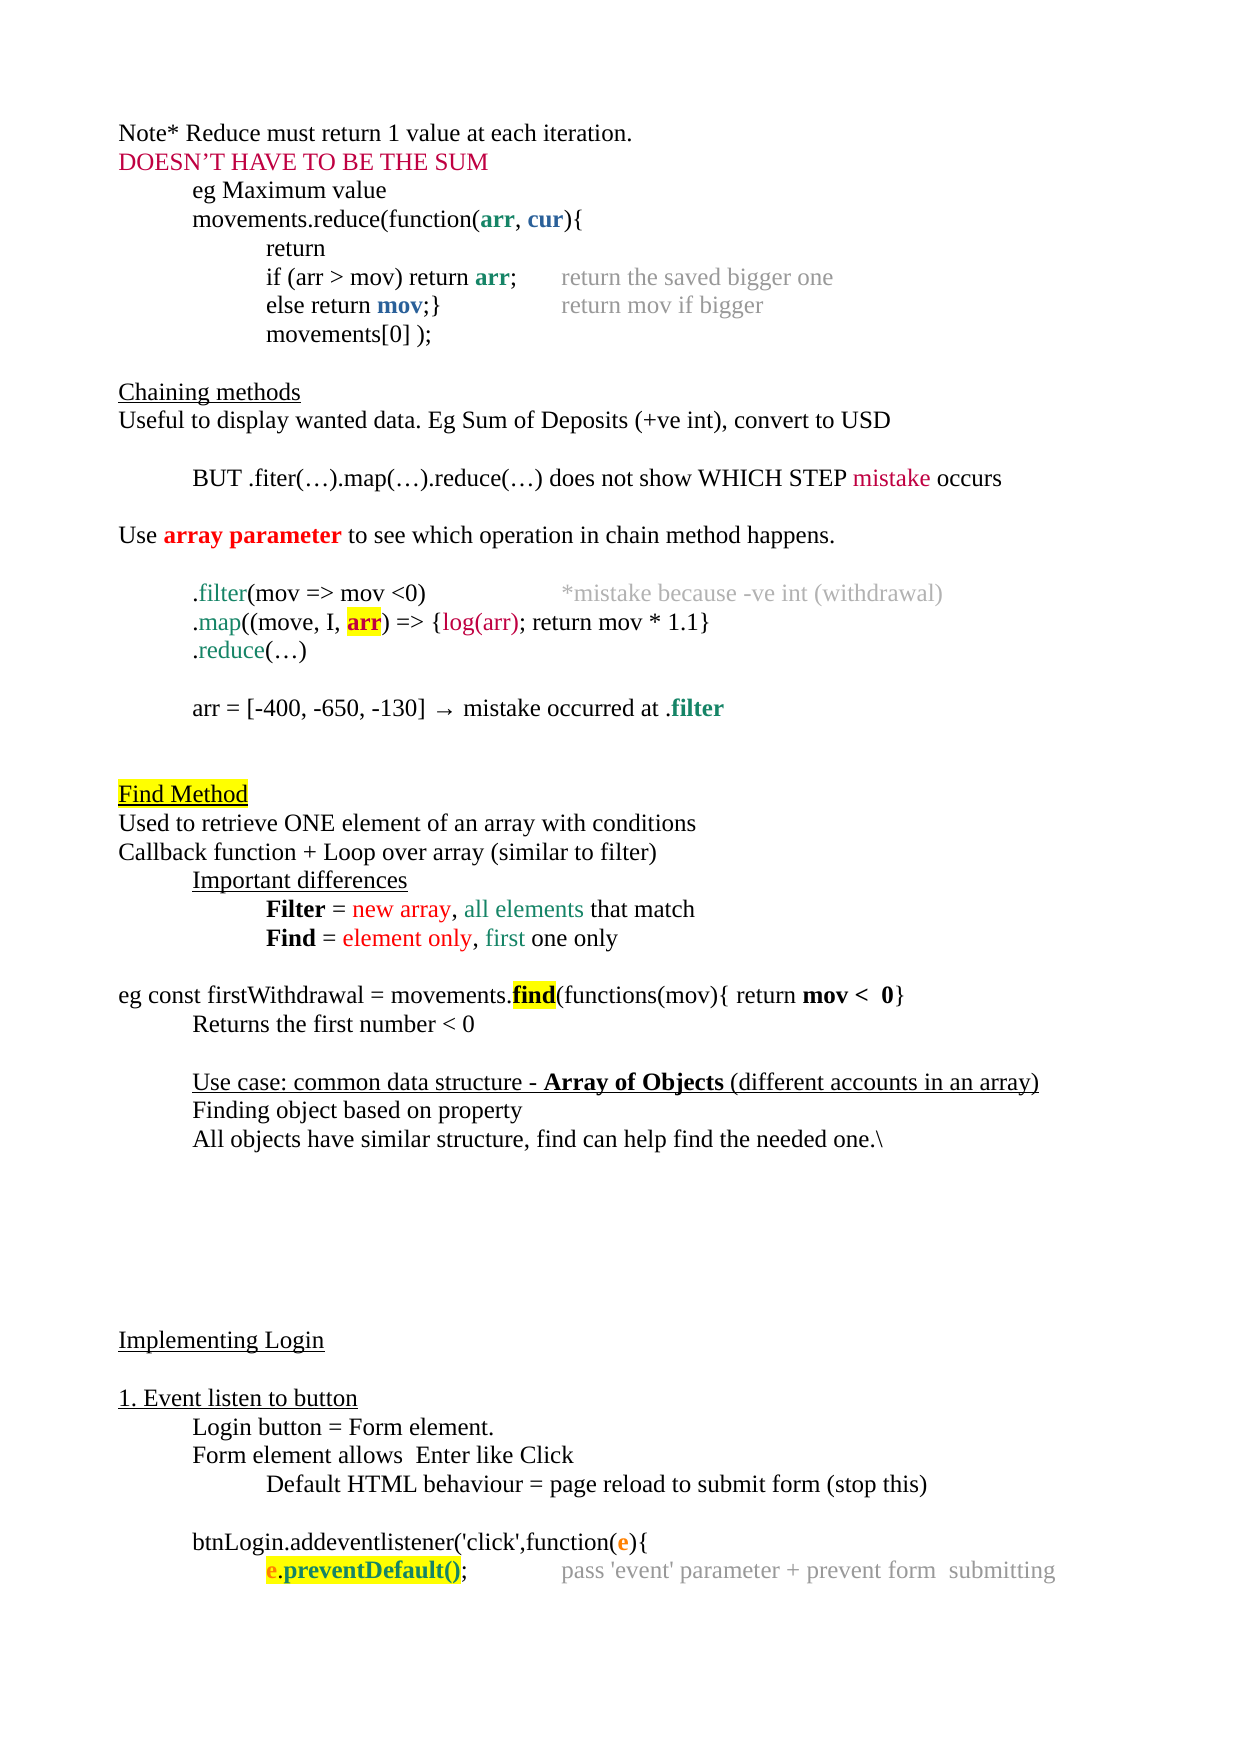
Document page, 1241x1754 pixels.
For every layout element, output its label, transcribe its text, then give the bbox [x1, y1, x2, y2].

text All objects have similar structure, find can help find the needed one.\ [118, 1124, 1122, 1153]
text e.preventDefault(); pass 'event' parameter + prevent form submitting [118, 1556, 1122, 1584]
text btnLogin.addeventlistener('click',function(e){ [118, 1527, 1122, 1556]
text .reduce(…) [192, 636, 1122, 664]
text else return mov;} return mov if bigger [118, 291, 1122, 319]
text movements[0] ); [118, 319, 1122, 348]
text Implementing Login [118, 1326, 1122, 1354]
text Useful to display wanted data. Eg Sum of Deposits (+ve int), convert to USD [118, 406, 1122, 434]
text if (arr > mov) return arr; return the saved bigger one [118, 262, 1122, 291]
text Important differences [118, 866, 1122, 894]
text .filter(mov => mov <0) *mistake because -ve int (withdrawal) [192, 578, 1122, 607]
text Finding object based on property [118, 1096, 1122, 1124]
text Default HTML behaviour = page reload to submit form (stop this) [118, 1469, 1122, 1498]
text movements.reduce(function(arr, cur){ [118, 204, 1122, 233]
text Find = element only, first one only [118, 923, 1122, 952]
text Callback function + Loop over array (similar to filter) [118, 837, 1122, 866]
text Use array parameter to see which operation in chain method happens. [118, 521, 1122, 549]
text Use case: common data structure - Array of Objects (different accounts in an array) [118, 1067, 1122, 1096]
text eg Maximum value [118, 176, 1122, 204]
text Form element allows Enter like Click [118, 1441, 1122, 1469]
text Note* Reduce must return 1 value at each iteration. [118, 118, 1122, 147]
text BUT .fiter(…).map(…).reduce(…) does not show WHICH STEP mistake occurs [118, 463, 1122, 492]
text arr = [-400, -650, -130] → mistake occurred at .filter [192, 693, 1122, 722]
text Returns the first number < 0 [118, 1009, 1122, 1038]
text Chaining methods [118, 377, 1122, 406]
text eg const firstWithdrawal = movements.find(functions(mov){ return mov < 0} [118, 981, 1122, 1009]
text return [118, 233, 1122, 262]
text 1. Event listen to button [118, 1383, 1122, 1412]
text .map((move, I, arr) => {log(arr); return mov * 1.1} [192, 607, 1122, 636]
text Used to retrieve ONE element of an array with conditions [118, 808, 1122, 837]
text DOESN’T HAVE TO BE THE SUM [118, 147, 1122, 176]
text Find Method [118, 779, 1122, 808]
text Filter = new array, all elements that match [118, 894, 1122, 923]
text Login button = Form element. [118, 1412, 1122, 1441]
